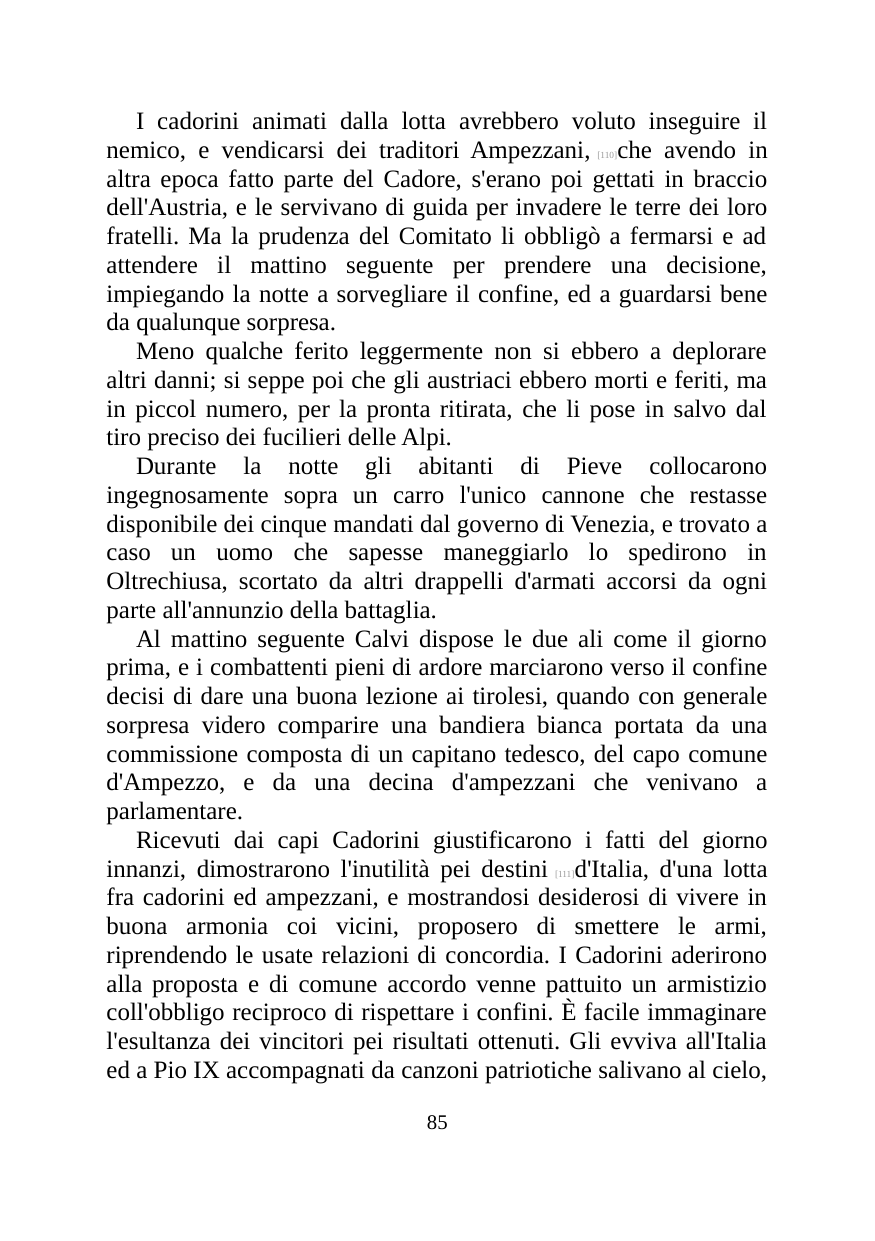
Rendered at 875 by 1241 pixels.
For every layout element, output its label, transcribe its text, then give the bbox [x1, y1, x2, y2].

text I cadorini animati dalla lotta avrebbero voluto inseguire il nemico, e vendicarsi dei traditori Ampezzani, [110]che avendo in altra epoca fatto parte del Cadore, s'erano poi gettati in braccio dell'Austria, e le servivano di guida per invadere le terre dei loro fratelli. Ma la prudenza del Comitato li obbligò a fermarsi e ad attendere il mattino seguente per prendere una decisione, impiegando la notte a sorvegliare il confine, ed a guardarsi bene da qualunque sorpresa. [106, 106, 768, 336]
text Al mattino seguente Calvi dispose le due ali come il giorno prima, e i combattenti pieni di ardore marciarono verso il confine decisi di dare una buona lezione ai tirolesi, quando con generale sorpresa videro comparire una bandiera bianca portata da una commissione composta di un capitano tedesco, del capo comune d'Ampezzo, e da una decina d'ampezzani che venivano a parlamentare. [106, 624, 768, 825]
text Durante la notte gli abitanti di Pieve collocarono ingegnosamente sopra un carro l'unico cannone che restasse disponibile dei cinque mandati dal governo di Venezia, e trovato a caso un uomo che sapesse maneggiarlo lo spedirono in Oltrechiusa, scortato da altri drappelli d'armati accorsi da ogni parte all'annunzio della battaglia. [106, 451, 768, 624]
text Meno qualche ferito leggermente non si ebbero a deplorare altri danni; si seppe poi che gli austriaci ebbero morti e feriti, ma in piccol numero, per la pronta ritirata, che li pose in salvo dal tiro preciso dei fucilieri delle Alpi. [106, 336, 768, 451]
text Ricevuti dai capi Cadorini giustificarono i fatti del giorno innanzi, dimostrarono l'inutilità pei destini [111]d'Italia, d'una lotta fra cadorini ed ampezzani, e mostrandosi desiderosi di vivere in buona armonia coi vicini, proposero di smettere le armi, riprendendo le usate relazioni di concordia. I Cadorini aderirono alla proposta e di comune accordo venne pattuito un armistizio coll'obbligo reciproco di rispettare i confini. È facile immaginare l'esultanza dei vincitori pei risultati ottenuti. Gli evviva all'Italia ed a Pio IX accompagnati da canzoni patriotiche salivano al cielo, [106, 825, 768, 1084]
